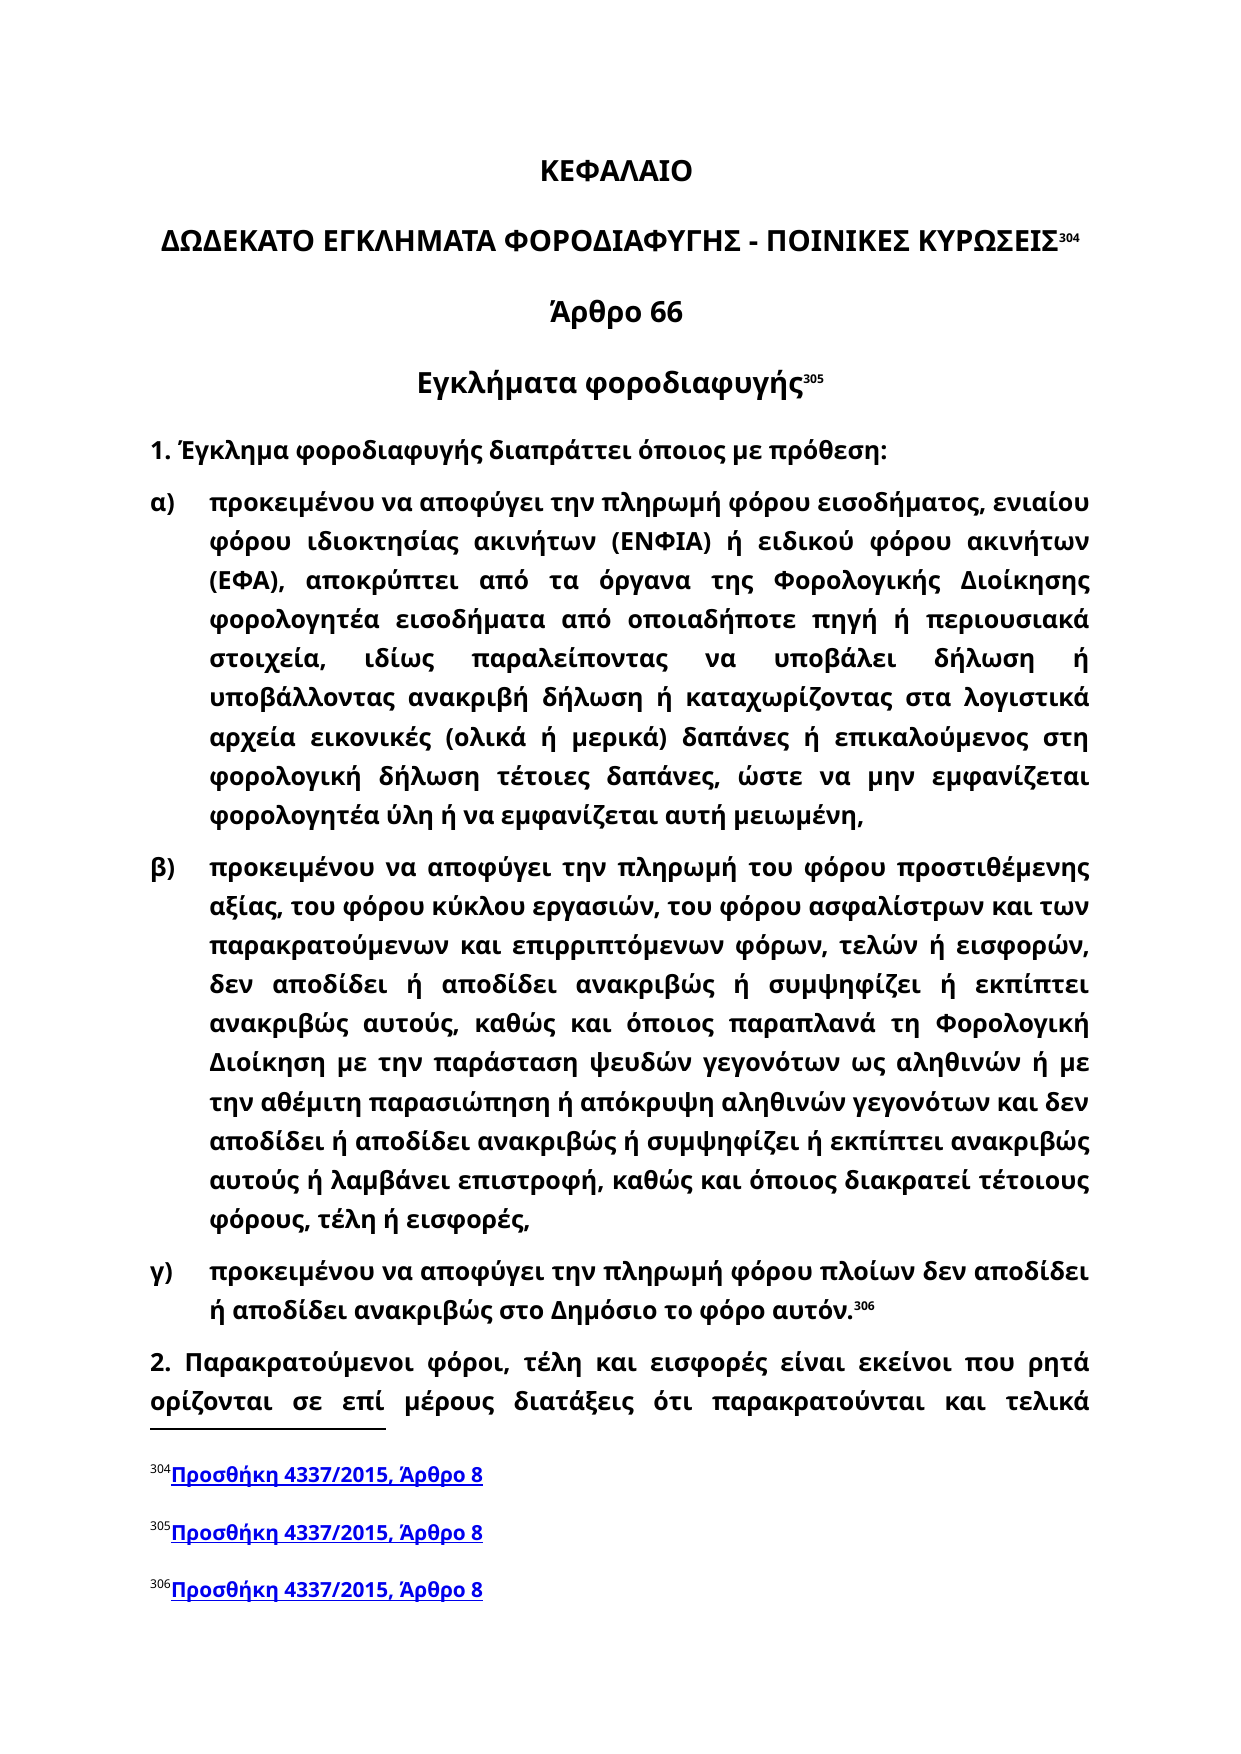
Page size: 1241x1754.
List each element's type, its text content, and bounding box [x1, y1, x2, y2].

subtitle Εγκλήματα φοροδιαφυγής [150, 362, 1090, 402]
list α) προκειμένου να αποφύγει την πληρωμή φόρου εισοδήματος, ενιαίου φόρου ιδιοκτησίας ακινήτων (ΕΝΦΙΑ) ή ειδικού φόρου ακινήτων (ΕΦΑ), αποκρύπτει από τα όργανα της Φορολογικής Διοίκησης φορολογητέα εισοδήματα από οποιαδήποτε πηγή ή περιουσιακά στοιχεία, ιδίως παραλείποντας να υποβάλει δήλωση ή υποβάλλοντας ανακριβή δήλωση ή καταχωρίζοντας στα λογιστικά αρχεία εικονικές (ολικά ή μερικά) δαπάνες ή επικαλούμενος στη φορολογική δήλωση τέτοιες δαπάνες, ώστε να μην εμφανίζεται φορολογητέα ύλη ή να εμφανίζεται αυτή μειωμένη, [150, 484, 1090, 832]
text Προσθήκη 4337/2015, Άρθρο 8 [150, 1518, 1090, 1546]
text 1. Έγκλημα φοροδιαφυγής διαπράττει όποιος με πρόθεση: [150, 432, 1090, 467]
subtitle ΚΕΦΑΛΑΙΟ [150, 150, 1090, 190]
text Προσθήκη 4337/2015, Άρθρο 8 [150, 1576, 1090, 1604]
list β) προκειμένου να αποφύγει την πληρωμή του φόρου προστιθέμενης αξίας, του φόρου κύκλου εργασιών, του φόρου ασφαλίστρων και των παρακρατούμενων και επιρριπτόμενων φόρων, τελών ή εισφορών, δεν αποδίδει ή αποδίδει ανακριβώς ή συμψηφίζει ή εκπίπτει ανακριβώς αυτούς, καθώς και όποιος παραπλανά τη Φορολογική Διοίκηση με την παράσταση ψευδών γεγονότων ως αληθινών ή με την αθέμιτη παρασιώπηση ή απόκρυψη αληθινών γεγονότων και δεν αποδίδει ή αποδίδει ανακριβώς ή συμψηφίζει ή εκπίπτει ανακριβώς αυτούς ή λαμβάνει επιστροφή, καθώς και όποιος διακρατεί τέτοιους φόρους, τέλη ή εισφορές, [150, 849, 1090, 1236]
text 2. Παρακρατούμενοι φόροι, τέλη και εισφορές είναι εκείνοι που ρητά ορίζονται σε επί μέρους διατάξεις ότι παρακρατούνται και τελικά [150, 1344, 1090, 1417]
text Προσθήκη 4337/2015, Άρθρο 8 [150, 1460, 1090, 1489]
list γ) προκειμένου να αποφύγει την πληρωμή φόρου πλοίων δεν αποδίδει ή αποδίδει ανακριβώς στο Δημόσιο το φόρο αυτόν. [150, 1253, 1090, 1327]
subtitle ΔΩΔΕΚΑΤΟ ΕΓΚΛΗΜΑΤΑ ΦΟΡΟΔΙΑΦΥΓΗΣ - ΠΟΙΝΙΚΕΣ ΚΥΡΩΣΕΙΣ [150, 221, 1090, 260]
subtitle Άρθρο 66 [150, 291, 1090, 331]
